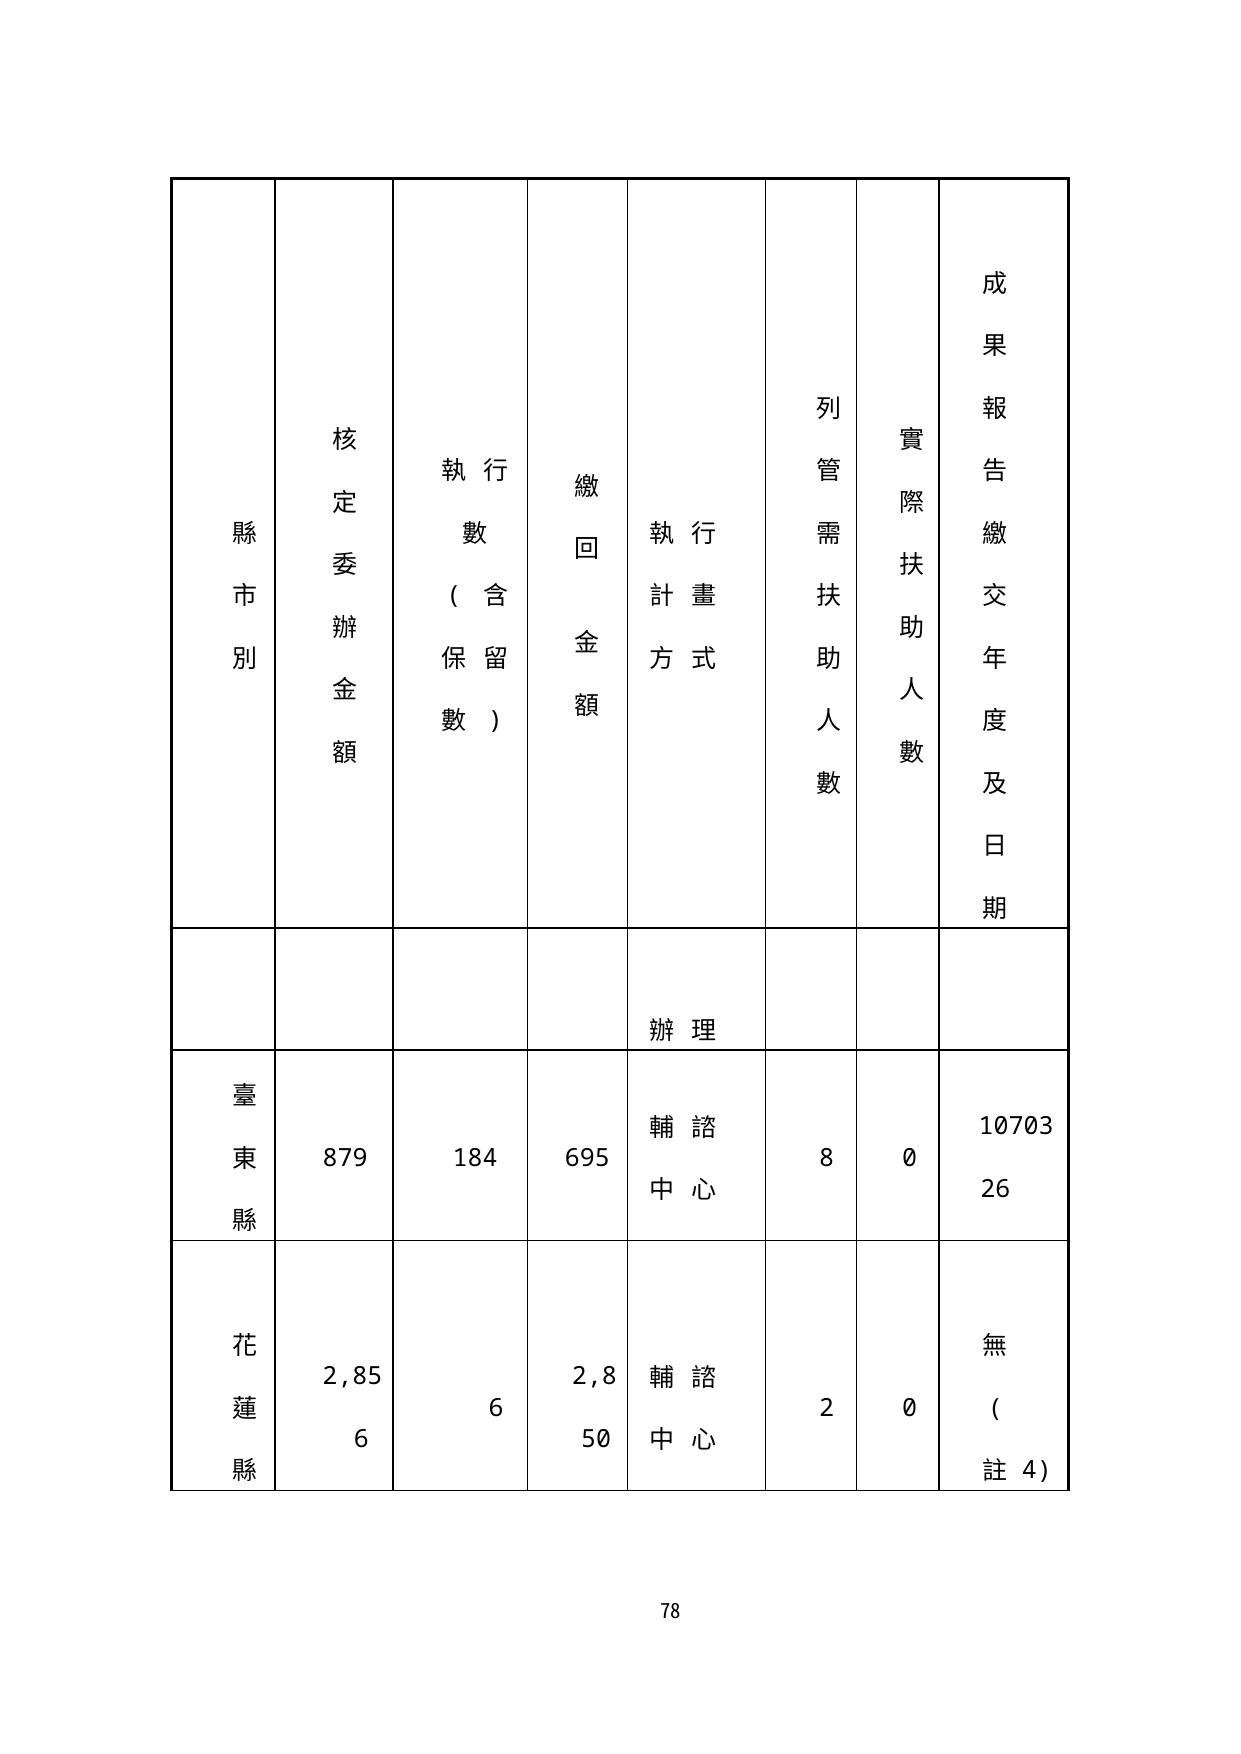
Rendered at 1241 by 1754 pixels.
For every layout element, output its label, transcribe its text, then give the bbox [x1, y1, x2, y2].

table_cell [394, 929, 527, 1049]
table_cell 花蓮縣 [173, 1241, 274, 1490]
table_header 列管需扶助人數 [766, 180, 856, 927]
table_cell [766, 929, 856, 1049]
table_header 實際扶助人數 [857, 180, 938, 927]
table_cell [857, 929, 938, 1049]
table_cell 輔諮中心 [628, 1241, 765, 1490]
table_header 成果報告繳交年度及日期 [940, 180, 1067, 927]
table_cell 0 [857, 1051, 938, 1240]
table_cell 695 [528, 1051, 627, 1240]
table_header 執行計畫方式 [628, 180, 765, 927]
table_header 核定委辦金額 [276, 180, 392, 927]
table_cell 輔諮中心 [628, 1051, 765, 1240]
table_cell 無(註4) [940, 1241, 1067, 1490]
table_cell [528, 929, 627, 1049]
table_header 執行數 (含保留數) [394, 180, 527, 927]
table_cell 0 [857, 1241, 938, 1490]
table_cell [276, 929, 392, 1049]
table_header 縣市別 [173, 180, 274, 927]
table_cell 879 [276, 1051, 392, 1240]
table_cell 臺東縣 [173, 1051, 274, 1240]
table_cell [173, 929, 274, 1049]
table_header 繳回 金額 [528, 180, 627, 927]
table_cell 184 [394, 1051, 527, 1240]
table_cell 2,850 [528, 1241, 627, 1490]
table_cell 8 [766, 1051, 856, 1240]
table_cell 2,856 [276, 1241, 392, 1490]
table_cell 辦理 [628, 929, 765, 1049]
table_cell 6 [394, 1241, 527, 1490]
table_cell 1070326 [940, 1051, 1067, 1240]
table_cell [940, 929, 1067, 1049]
table_cell 2 [766, 1241, 856, 1490]
